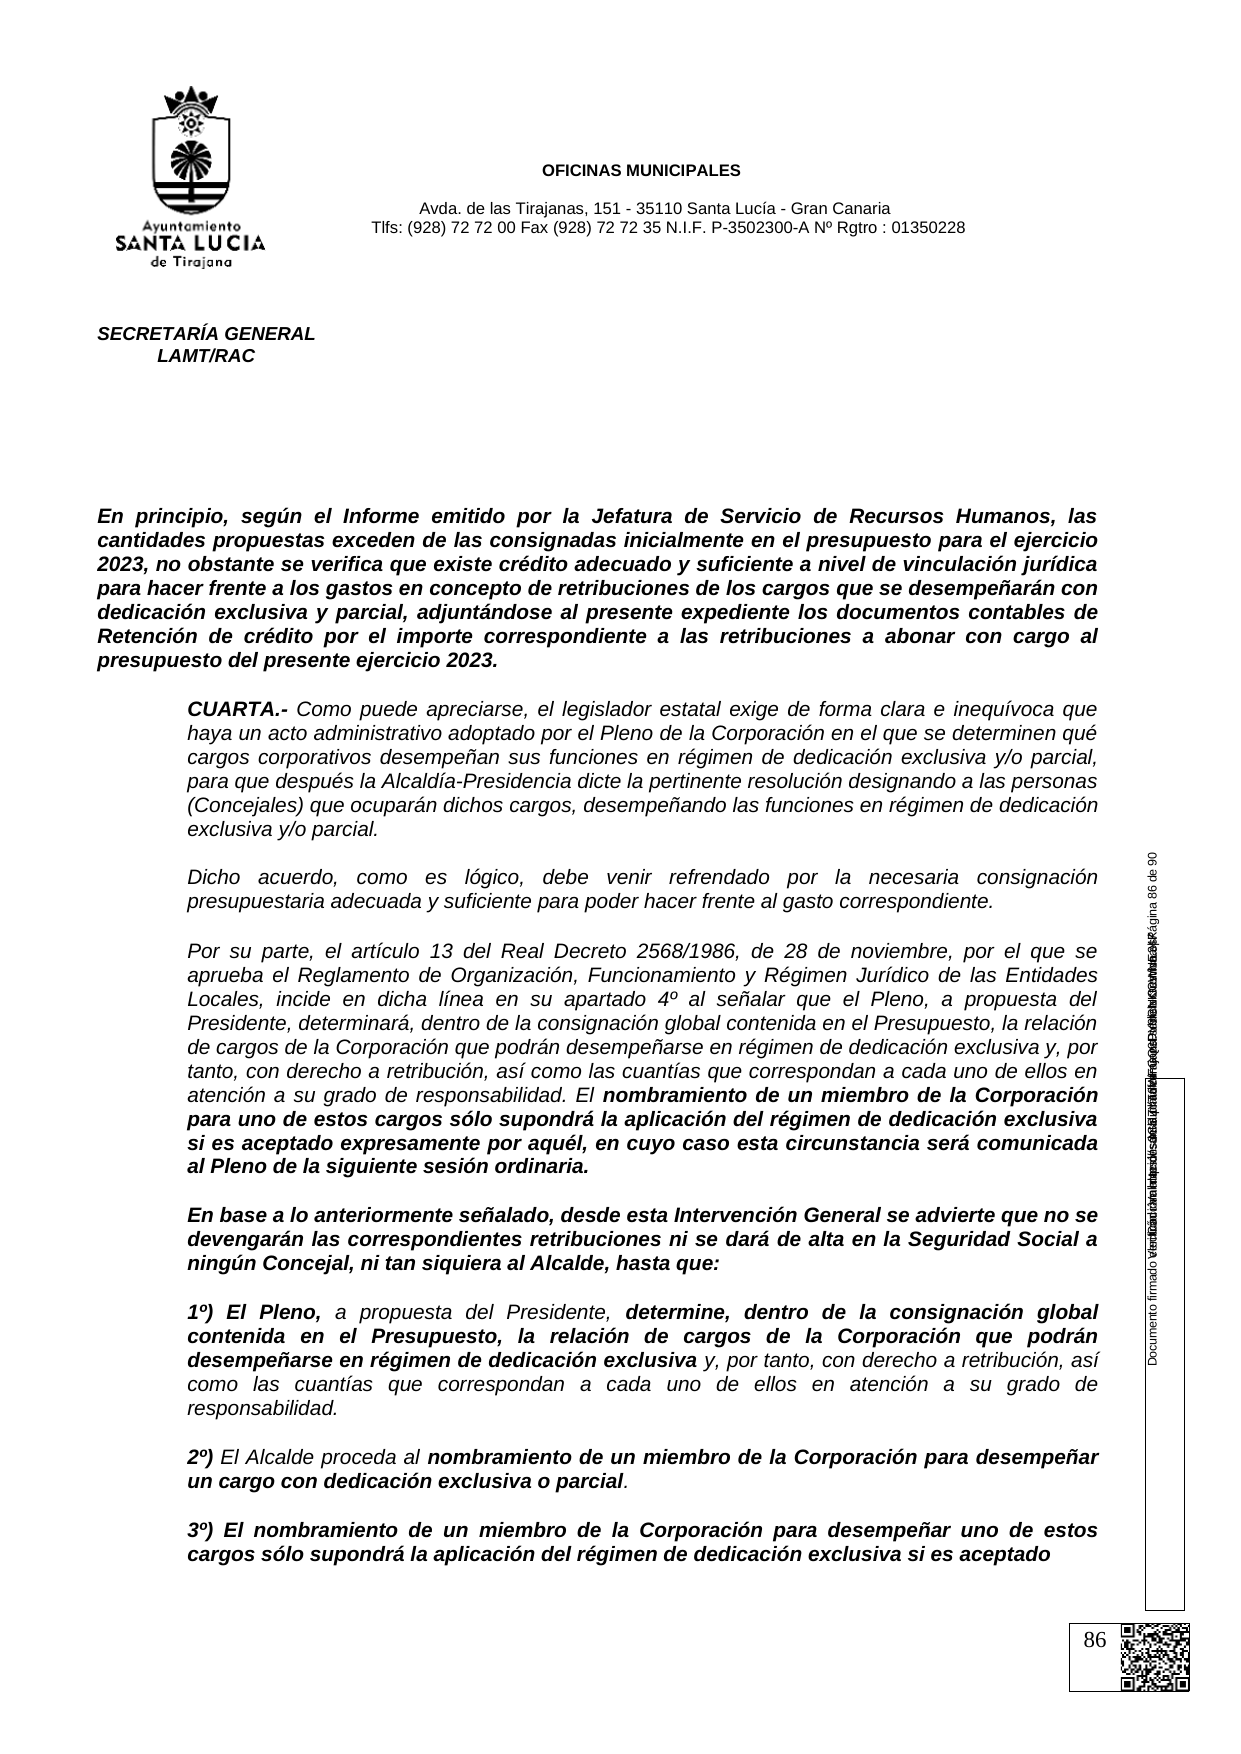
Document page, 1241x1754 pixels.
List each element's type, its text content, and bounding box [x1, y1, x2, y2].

text Por su parte, el artículo 13 del Real Decreto 2568/1986, de 28 de noviembre, por el que se aprueba el Reglamento de Organización, Funcionamiento y Régimen Jurídico de las Entidades Locales, incide en dicha línea en su apartado 4º al señalar que el Pleno, a propuesta del Presidente, determinará, dentro de la consignación global contenida en el Presupuesto, la relación de cargos de la Corporación que podrán desempeñarse en régimen de dedicación exclusiva y, por tanto, con derecho a retribución, así como las cuantías que correspondan a cada uno de ellos en atención a su grado de responsabilidad. El nombramiento de un miembro de la Corporación para uno de estos cargos sólo supondrá la aplicación del régimen de dedicación exclusiva si es aceptado expresamente por aquél, en cuyo caso esta circunstancia será comunicada al Pleno de la siguiente sesión ordinaria. [187, 939, 1099, 1179]
table_header 86 [1070, 1624, 1120, 1691]
text SECRETARÍA GENERAL LAMT/RAC [97, 324, 1122, 367]
picture [115, 86, 266, 269]
picture [1120, 1624, 1189, 1691]
text 2º) El Alcalde proceda al nombramiento de un miembro de la Corporación para desempeñar un cargo con dedicación exclusiva o parcial. [187, 1445, 1099, 1493]
text 1º) El Pleno, a propuesta del Presidente, determine, dentro de la consignación global contenida en el Presupuesto, la relación de cargos de la Corporación que podrán desempeñarse en régimen de dedicación exclusiva y, por tanto, con derecho a retribución, así como las cuantías que correspondan a cada uno de ellos en atención a su grado de responsabilidad. [187, 1300, 1099, 1420]
table_header [97, 85, 265, 269]
text Dicho acuerdo, como es lógico, debe venir refrendado por la necesaria consignación presupuestaria adecuada y suficiente para poder hacer frente al gasto correspondiente. [187, 866, 1099, 913]
text En base a lo anteriormente señalado, desde esta Intervención General se advierte que no se devengarán las correspondientes retribuciones ni se dará de alta en la Seguridad Social a ningún Concejal, ni tan siquiera al Alcalde, hasta que: [187, 1203, 1099, 1275]
text CUARTA.- Como puede apreciarse, el legislador estatal exige de forma clara e inequívoca que haya un acto administrativo adoptado por el Pleno de la Corporación en el que se determinen qué cargos corporativos desempeñan sus funciones en régimen de dedicación exclusiva y/o parcial, para que después la Alcaldía-Presidencia dicte la pertinente resolución designando a las personas (Concejales) que ocuparán dichos cargos, desempeñando las funciones en régimen de dedicación exclusiva y/o parcial. [187, 697, 1099, 841]
text 3º) El nombramiento de un miembro de la Corporación para desempeñar uno de estos cargos sólo supondrá la aplicación del régimen de dedicación exclusiva si es aceptado [187, 1519, 1099, 1566]
text En principio, según el Informe emitido por la Jefatura de Servicio de Recursos Humanos, las cantidades propuestas exceden de las consignadas inicialmente en el presupuesto para el ejercicio 2023, no obstante se verifica que existe crédito adecuado y suficiente a nivel de vinculación jurídica para hacer frente a los gastos en concepto de retribuciones de los cargos que se desempeñarán con dedicación exclusiva y parcial, adjuntándose al presente expediente los documentos contables de Retención de crédito por el importe correspondiente a las retribuciones a abonar con cargo al presupuesto del presente ejercicio 2023. [97, 504, 1099, 672]
table_header OFICINAS MUNICIPALES Avda. de las Tirajanas, 151 - 35110 Santa Lucía - Gran Canaria Tlfs: (928) 72 72 00 Fax (928) 72 72 35 N.I.F. P-3502300-A Nº Rgtro : 01350228 [265, 85, 1122, 269]
